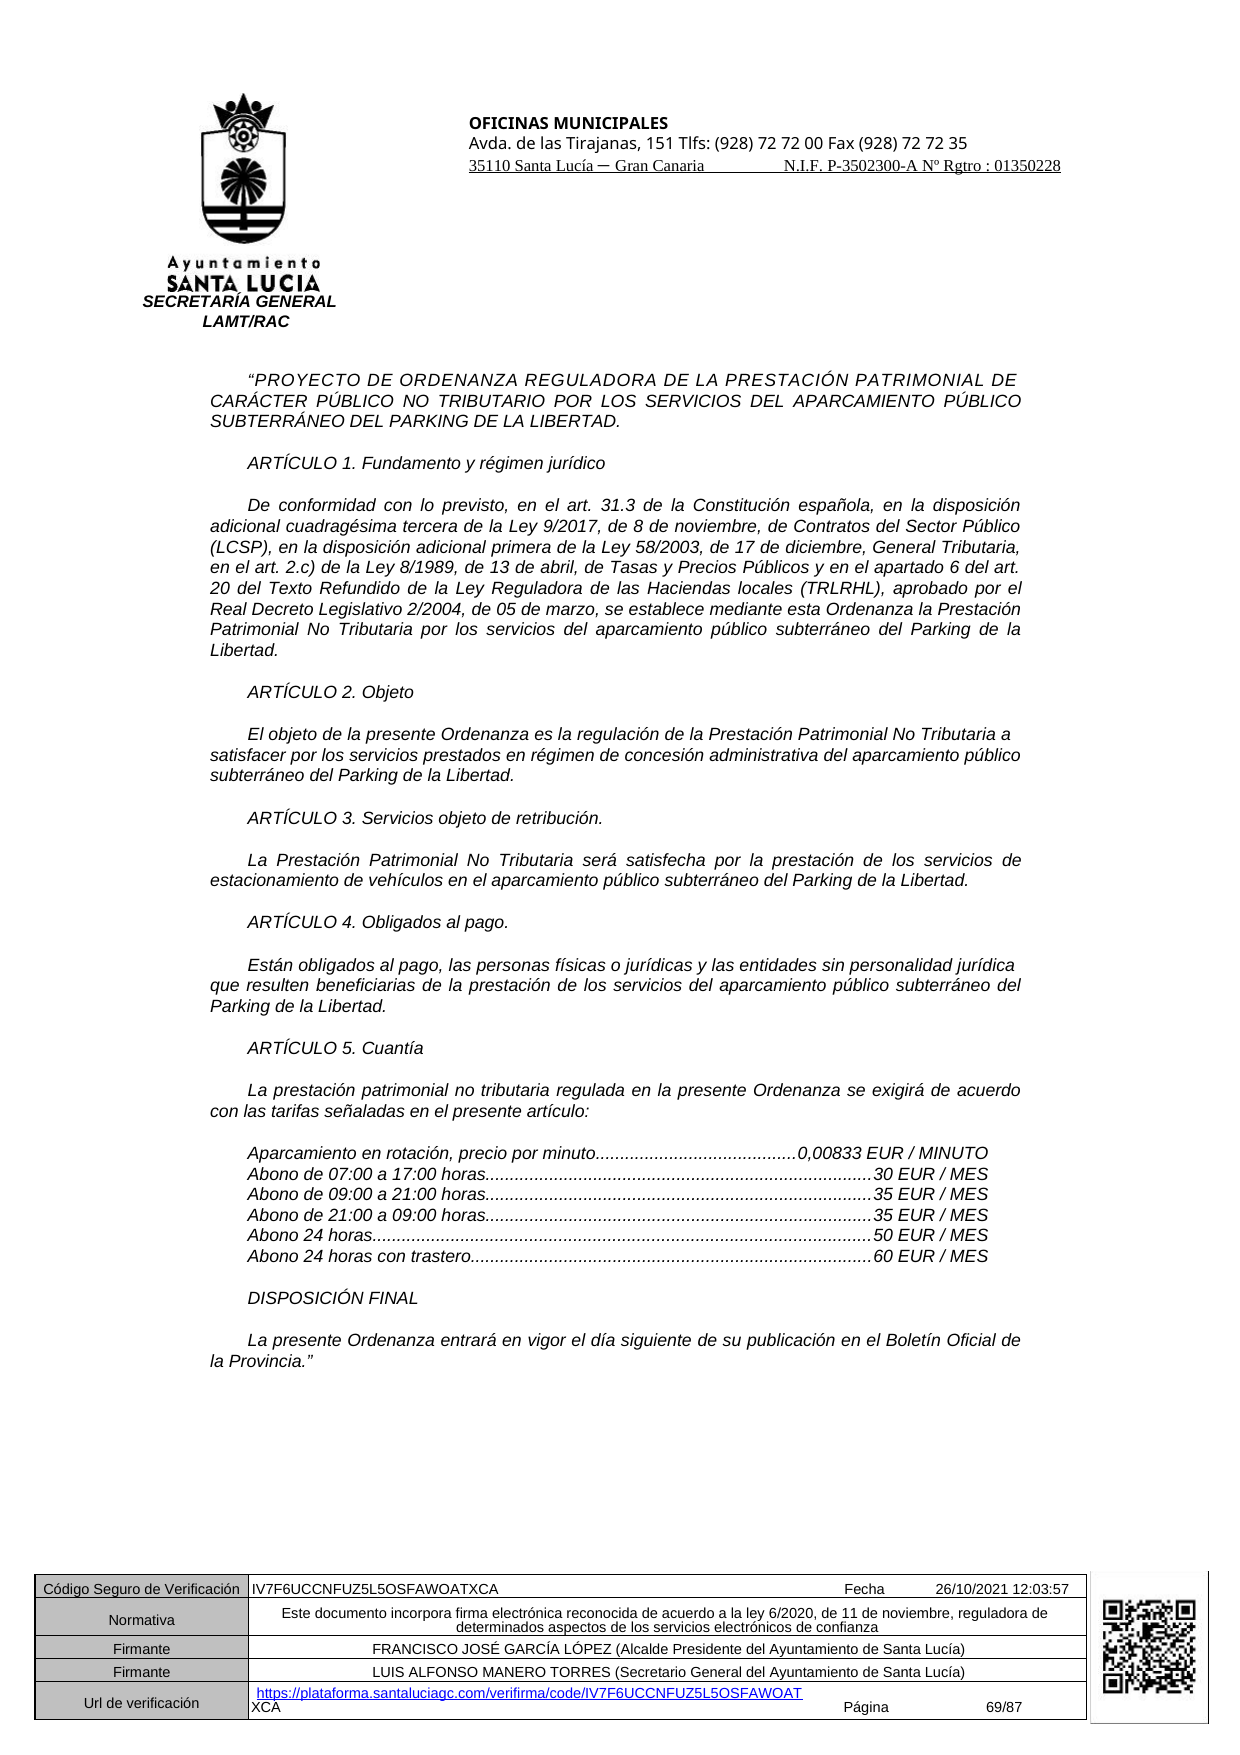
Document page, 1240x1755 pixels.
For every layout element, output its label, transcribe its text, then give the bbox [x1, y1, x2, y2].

text Abono 24 horas 50 EUR / MES [247, 1225, 1144, 1246]
picture [1090, 1571, 1209, 1724]
text ARTÍCULO 3. Servicios objeto de retribución. [247, 808, 1144, 828]
table_cell Firmante [36, 1636, 248, 1658]
table_header Código Seguro de Verificación [36, 1575, 248, 1597]
text Abono de 07:00 a 17:00 horas 30 EUR / MES [247, 1164, 1144, 1184]
table_cell https://plataforma.santaluciagc.com/verifirma/code/IV7F6UCCNFUZ5L5OSFAWOAT XCA Página 69/87 [249, 1682, 1086, 1719]
text La prestación patrimonial no tributaria regulada en la presente Ordenanza se exigirá de acuerdo con las tarifas señaladas en el presente artículo: [210, 1080, 1024, 1121]
text Abono de 09:00 a 21:00 horas 35 EUR / MES [247, 1184, 1144, 1205]
table_cell FRANCISCO JOSÉ GARCÍA LÓPEZ (Alcalde Presidente del Ayuntamiento de Santa Lucía) [249, 1636, 1086, 1658]
table_cell LUIS ALFONSO MANERO TORRES (Secretario General del Ayuntamiento de Santa Lucía) [249, 1659, 1086, 1681]
text que resulten beneficiarias de la prestación de los servicios del aparcamiento público subterráneo del Parking de la Libertad. [210, 975, 1024, 1016]
text DISPOSICIÓN FINAL [247, 1288, 1144, 1309]
text CARÁCTER PÚBLICO NO TRIBUTARIO POR LOS SERVICIOS DEL APARCAMIENTO PÚBLICO SUBTERRÁNEO DEL PARKING DE LA LIBERTAD. [210, 390, 1024, 432]
table_header OFICINAS MUNICIPALES Avda. de las Tirajanas, 151 Tlfs: (928) 72 72 00 Fax (928) 72 72 35 35110 Santa Lucía – Gran Canaria N.I.F. P-3502300-A Nº Rgtro : 01350228 [341, 92, 1144, 292]
text Están obligados al pago, las personas físicas o jurídicas y las entidades sin personalidad jurídica [247, 955, 1144, 975]
table_cell Normativa [36, 1598, 248, 1635]
table_cell Este documento incorpora firma electrónica reconocida de acuerdo a la ley 6/2020, de 11 de noviembre, reguladora de determinados aspectos de los servicios electrónicos de confianza [249, 1598, 1086, 1635]
table_cell SECRETARÍA GENERAL LAMT/RAC [90, 292, 341, 333]
text “PROYECTO DE ORDENANZA REGULADORA DE LA PRESTACIÓN PATRIMONIAL DE [247, 370, 1144, 390]
text Abono 24 horas con trastero 60 EUR / MES [247, 1246, 1144, 1267]
text La Prestación Patrimonial No Tributaria será satisfecha por la prestación de los servicios de estacionamiento de vehículos en el aparcamiento público subterráneo del Parking de la Libertad. [210, 850, 1024, 891]
table_header [90, 92, 341, 292]
text ARTÍCULO 1. Fundamento y régimen jurídico [247, 453, 1144, 474]
text ARTÍCULO 4. Obligados al pago. [247, 912, 1144, 933]
table_cell Url de verificación [36, 1682, 248, 1719]
text ARTÍCULO 5. Cuantía [247, 1038, 1144, 1058]
text La presente Ordenanza entrará en vigor el día siguiente de su publicación en el Boletín Oficial de la Provincia.” [210, 1330, 1024, 1372]
text satisfacer por los servicios prestados en régimen de concesión administrativa del aparcamiento público subterráneo del Parking de la Libertad. [210, 745, 1024, 786]
text De conformidad con lo previsto, en el art. 31.3 de la Constitución española, en la disposición adicional cuadragésima tercera de la Ley 9/2017, de 8 de noviembre, de Contratos del Sector Público (LCSP), en la disposición adicional primera de la Ley 58/2003, de 17 de diciembre, General Tributaria, en el art. 2.c) de la Ley 8/1989, de 13 de abril, de Tasas y Precios Públicos y en el apartado 6 del art. 20 del Texto Refundido de la Ley Reguladora de las Haciendas locales (TRLRHL), aprobado por el Real Decreto Legislativo 2/2004, de 05 de marzo, se establece mediante esta Ordenanza la Prestación Patrimonial No Tributaria por los servicios del aparcamiento público subterráneo del Parking de la Libertad. [210, 495, 1024, 660]
table_cell [341, 292, 1144, 333]
text ARTÍCULO 2. Objeto [247, 682, 1144, 702]
text Aparcamiento en rotación, precio por minuto 0,00833 EUR / MINUTO [247, 1143, 1144, 1163]
table_cell Firmante [36, 1659, 248, 1681]
picture [167, 93, 320, 292]
table_header IV7F6UCCNFUZ5L5OSFAWOATXCA Fecha 26/10/2021 12:03:57 [249, 1575, 1086, 1597]
text El objeto de la presente Ordenanza es la regulación de la Prestación Patrimonial No Tributaria a [247, 724, 1144, 745]
text Abono de 21:00 a 09:00 horas 35 EUR / MES [247, 1205, 1144, 1225]
